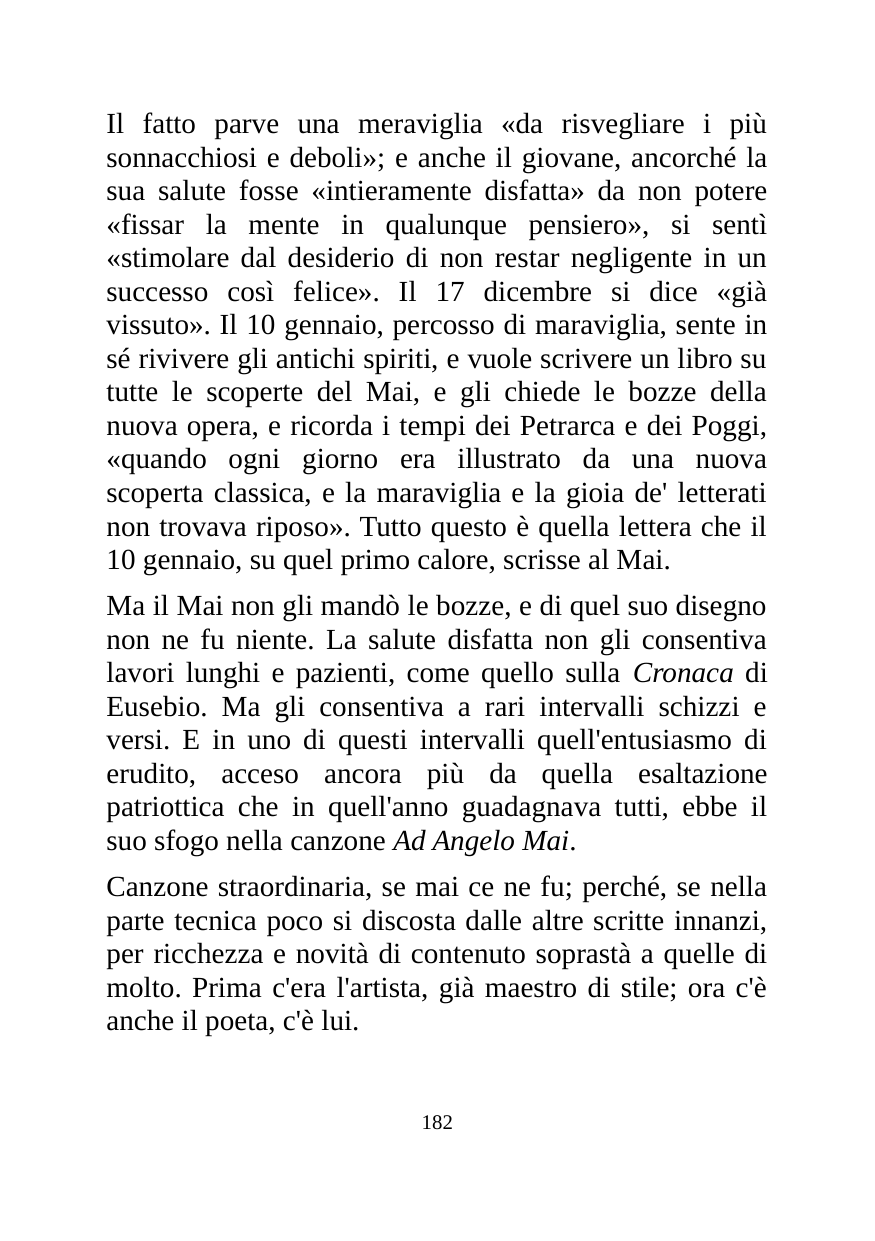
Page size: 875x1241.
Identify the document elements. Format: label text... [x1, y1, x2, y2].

text Canzone straordinaria, se mai ce ne fu; perché, se nella parte tecnica poco si discosta dalle altre scritte innanzi, per ricchezza e novità di contenuto soprastà a quelle di molto. Prima c'era l'artista, già maestro di stile; ora c'è anche il poeta, c'è lui. [106, 869, 768, 1037]
text Il fatto parve una meraviglia «da risvegliare i più sonnacchiosi e deboli»; e anche il giovane, ancorché la sua salute fosse «intieramente disfatta» da non potere «fissar la mente in qualunque pensiero», si sentì «stimolare dal desiderio di non restar negligente in un successo così felice». Il 17 dicembre si dice «già vissuto». Il 10 gennaio, percosso di maraviglia, sente in sé rivivere gli antichi spiriti, e vuole scrivere un libro su tutte le scoperte del Mai, e gli chiede le bozze della nuova opera, e ricorda i tempi dei Petrarca e dei Poggi, «quando ogni giorno era illustrato da una nuova scoperta classica, e la maraviglia e la gioia de' letterati non trovava riposo». Tutto questo è quella lettera che il 10 gennaio, su quel primo calore, scrisse al Mai. [106, 106, 768, 576]
text Ma il Mai non gli mandò le bozze, e di quel suo disegno non ne fu niente. La salute disfatta non gli consentiva lavori lunghi e pazienti, come quello sulla Cronaca di Eusebio. Ma gli consentiva a rari intervalli schizzi e versi. E in uno di questi intervalli quell'entusiasmo di erudito, acceso ancora più da quella esaltazione patriottica che in quell'anno guadagnava tutti, ebbe il suo sfogo nella canzone Ad Angelo Mai. [106, 588, 768, 857]
